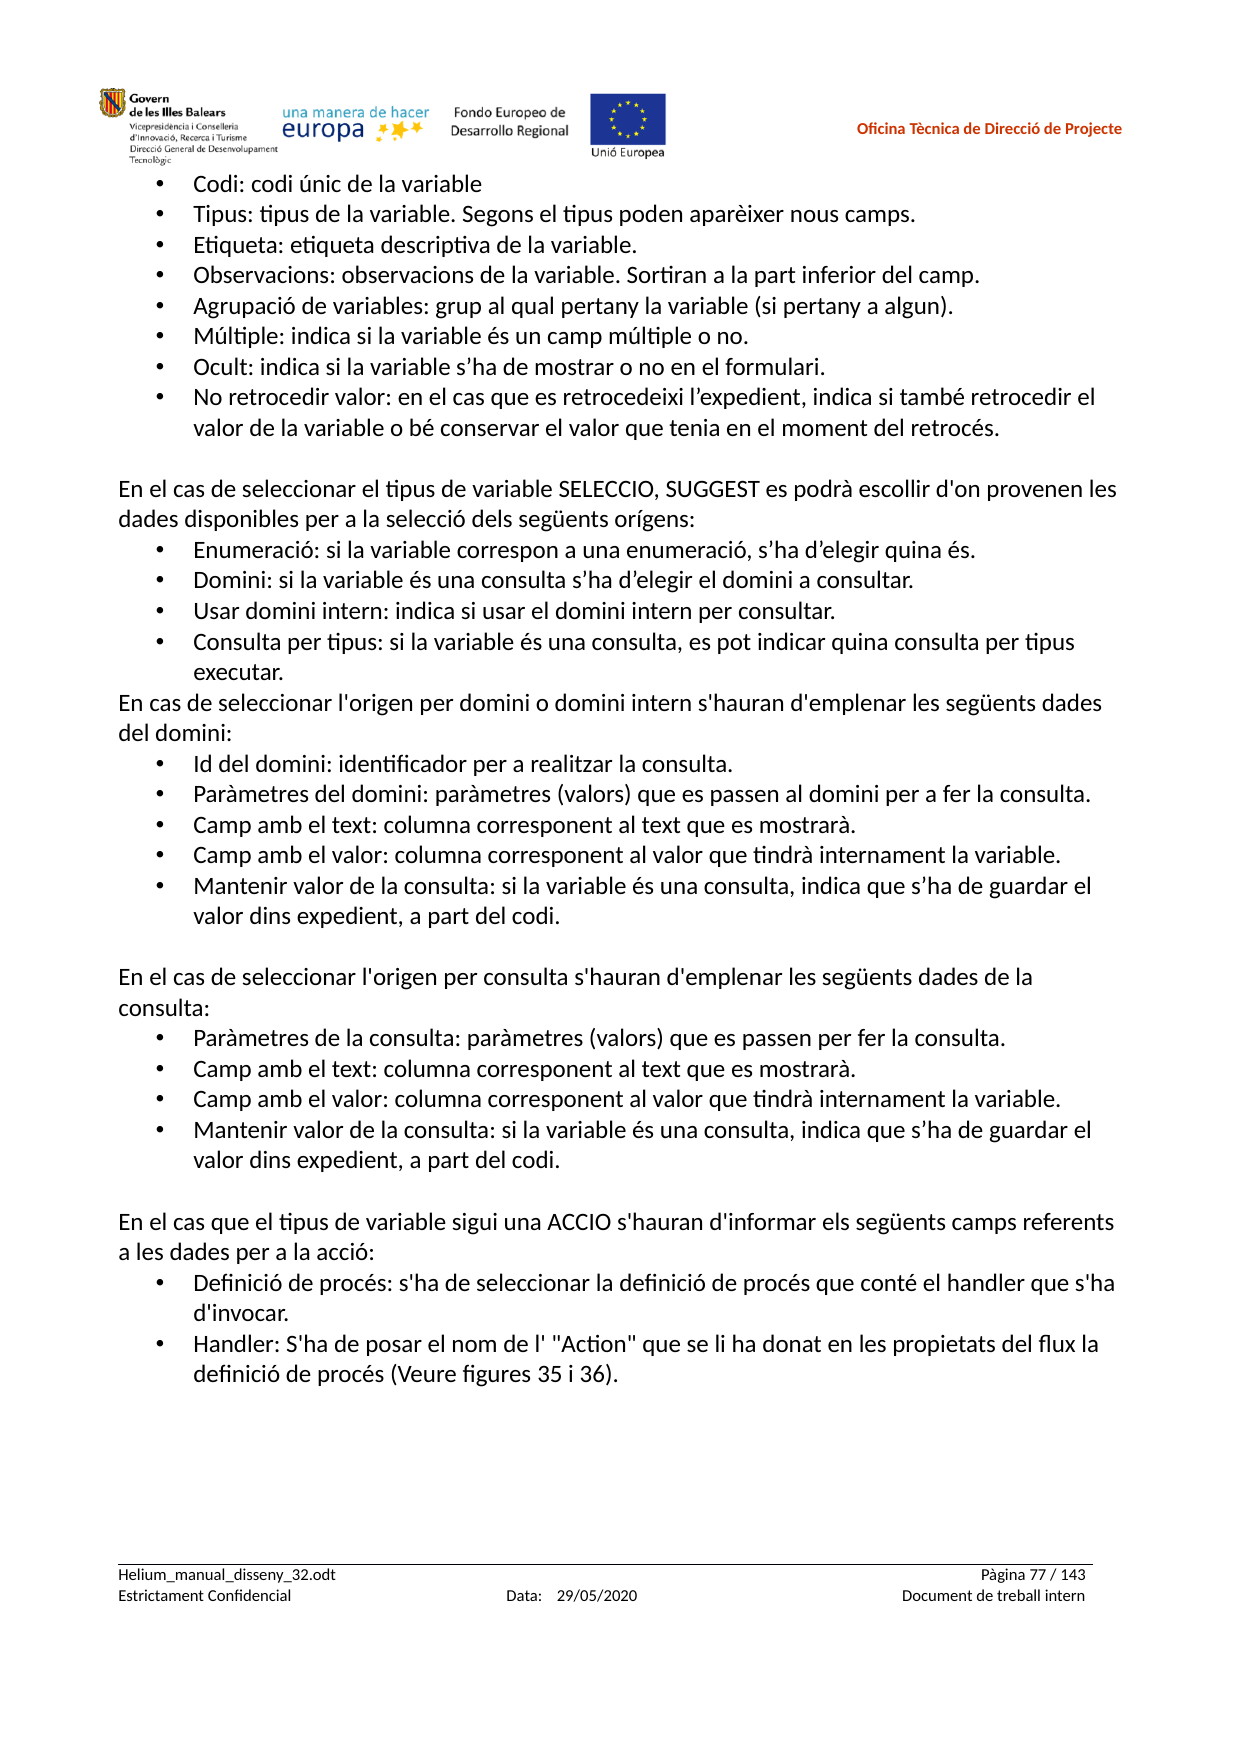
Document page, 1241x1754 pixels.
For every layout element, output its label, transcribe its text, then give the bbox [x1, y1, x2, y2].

list No retrocedir valor: en el cas que es retrocedeixi l’expedient, indica si també retrocedir el valor de la variable o bé conservar el valor que tenia en el moment del retrocés. [156, 382, 1122, 443]
list Consulta per tipus: si la variable és una consulta, es pot indicar quina consulta per tipus executar. [156, 626, 1122, 687]
list Mantenir valor de la consulta: si la variable és una consulta, indica que s’ha de guardar el valor dins expedient, a part del codi. [156, 1114, 1122, 1175]
list Codi: codi únic de la variable [156, 168, 1122, 198]
text En el cas de seleccionar el tipus de variable SELECCIO, SUGGEST es podrà escollir d'on provenen les dades disponibles per a la selecció dels següents orígens: [118, 473, 1122, 534]
list Paràmetres del domini: paràmetres (valors) que es passen al domini per a fer la consulta. [156, 778, 1122, 809]
list Camp amb el text: columna corresponent al text que es mostrarà. [156, 809, 1122, 839]
text En el cas que el tipus de variable sigui una ACCIO s'hauran d'informar els següents camps referents a les dades per a la acció: [118, 1206, 1122, 1267]
list Paràmetres de la consulta: paràmetres (valors) que es passen per fer la consulta. [156, 1022, 1122, 1053]
list Agrupació de variables: grup al qual pertany la variable (si pertany a algun). [156, 290, 1122, 321]
picture [99, 87, 668, 166]
list Tipus: tipus de la variable. Segons el tipus poden aparèixer nous camps. [156, 198, 1122, 229]
list Domini: si la variable és una consulta s’ha d’elegir el domini a consultar. [156, 565, 1122, 595]
list Usar domini intern: indica si usar el domini intern per consultar. [156, 595, 1122, 626]
list Enumeració: si la variable correspon a una enumeració, s’ha d’elegir quina és. [156, 534, 1122, 565]
list Mantenir valor de la consulta: si la variable és una consulta, indica que s’ha de guardar el valor dins expedient, a part del codi. [156, 870, 1122, 931]
list Ocult: indica si la variable s’ha de mostrar o no en el formulari. [156, 351, 1122, 382]
list Observacions: observacions de la variable. Sortiran a la part inferior del camp. [156, 259, 1122, 290]
list Id del domini: identificador per a realitzar la consulta. [156, 748, 1122, 778]
list Handler: S'ha de posar el nom de l' "Action" que se li ha donat en les propietats del flux la definició de procés (Veure figures 35 i 36). [156, 1328, 1122, 1389]
list Múltiple: indica si la variable és un camp múltiple o no. [156, 321, 1122, 351]
list Etiqueta: etiqueta descriptiva de la variable. [156, 229, 1122, 259]
list Definició de procés: s'ha de seleccionar la definició de procés que conté el handler que s'ha d'invocar. [156, 1267, 1122, 1328]
text En el cas de seleccionar l'origen per consulta s'hauran d'emplenar les següents dades de la consulta: [118, 961, 1122, 1022]
list Camp amb el valor: columna corresponent al valor que tindrà internament la variable. [156, 1083, 1122, 1114]
list Camp amb el text: columna corresponent al text que es mostrarà. [156, 1053, 1122, 1083]
list Camp amb el valor: columna corresponent al valor que tindrà internament la variable. [156, 839, 1122, 870]
text En cas de seleccionar l'origen per domini o domini intern s'hauran d'emplenar les següents dades del domini: [118, 687, 1122, 748]
